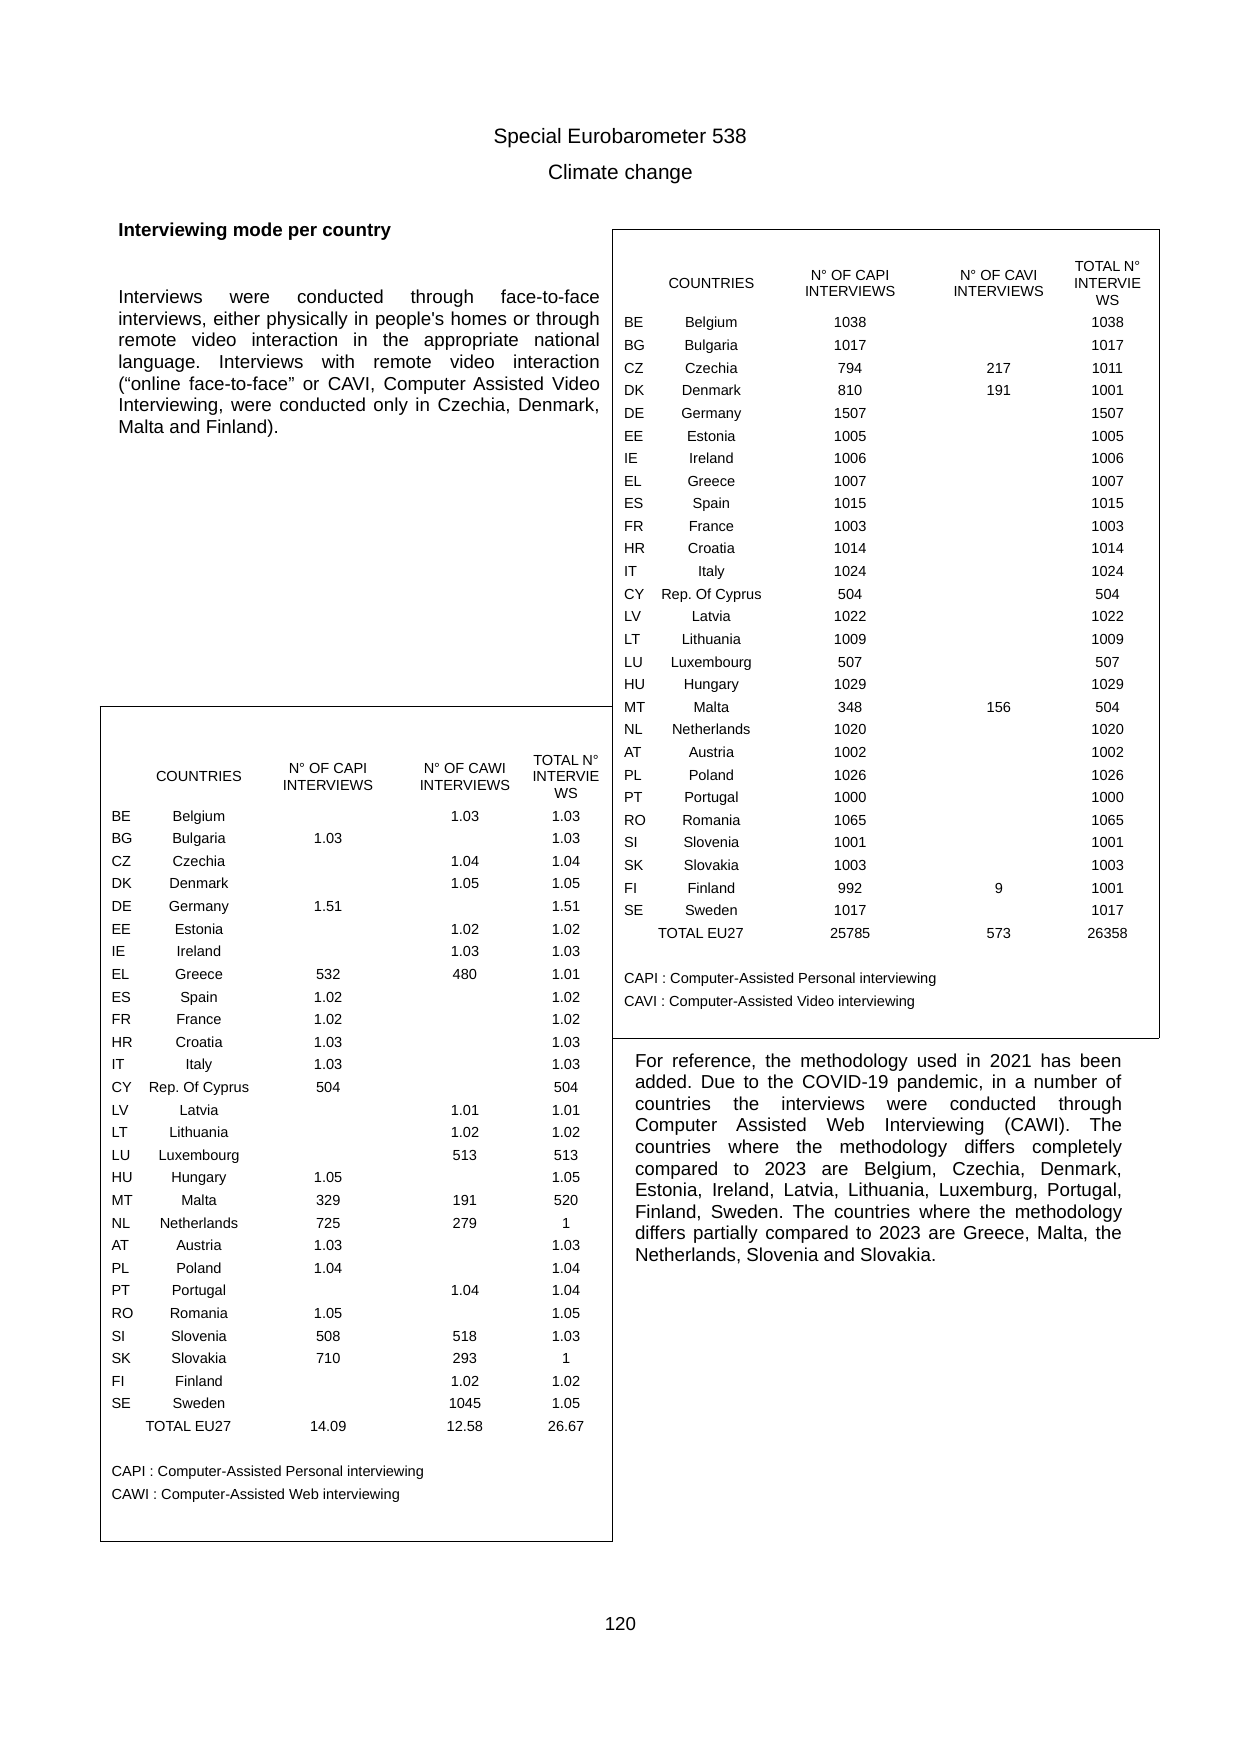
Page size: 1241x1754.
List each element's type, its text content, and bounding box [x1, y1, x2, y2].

table_cell [401, 895, 528, 917]
table_cell SE [621, 899, 655, 922]
table_cell 1.03 [529, 827, 603, 850]
table_header [109, 748, 142, 804]
table_cell Malta [143, 1189, 255, 1211]
table_cell Slovenia [143, 1324, 255, 1347]
table_cell [1065, 944, 1150, 967]
table_cell ES [621, 492, 655, 515]
table_cell [255, 805, 401, 827]
table_cell EL [109, 963, 142, 985]
table_cell LU [621, 650, 655, 673]
table_cell [401, 1008, 528, 1031]
table_cell 1.03 [401, 940, 528, 963]
table_cell 504 [768, 583, 932, 605]
table_cell 504 [1065, 583, 1150, 605]
table_cell [933, 673, 1065, 696]
table_cell 1009 [768, 628, 932, 650]
table_header N° OF CAWI INTERVIEWS [401, 748, 528, 804]
table_cell 1.05 [529, 1392, 603, 1415]
table_cell 1.05 [529, 1166, 603, 1189]
table_cell 480 [401, 963, 528, 985]
table_cell Austria [655, 741, 767, 763]
table_header N° OF CAVI INTERVIEWS [933, 255, 1065, 311]
table_cell 1009 [1065, 628, 1150, 650]
table_cell 156 [933, 696, 1065, 718]
table_cell 1.51 [255, 895, 401, 917]
table_cell 508 [255, 1324, 401, 1347]
table_cell 1006 [1065, 447, 1150, 469]
table_cell 1003 [768, 854, 932, 876]
table_cell Rep. Of Cyprus [143, 1076, 255, 1098]
table_cell 1 [529, 1211, 603, 1234]
table_cell AT [621, 741, 655, 763]
table_cell 12.58 [401, 1415, 528, 1437]
table_cell CZ [621, 356, 655, 379]
table_cell 279 [401, 1211, 528, 1234]
table_cell IT [109, 1053, 142, 1076]
table_cell 1.04 [401, 850, 528, 872]
table_cell 9 [933, 876, 1065, 899]
table_cell 191 [401, 1189, 528, 1211]
table_cell Czechia [143, 850, 255, 872]
table_cell Hungary [655, 673, 767, 696]
text For reference, the methodology used in 2021 has been added. Due to the COVID-19 pandemic, in a number of countries the interviews were conducted through Computer Assisted Web Interviewing (CAWI). The countries where the methodology differs completely compared to 2023 are Belgium, Czechia, Denmark, Estonia, Ireland, Latvia, Lithuania, Luxemburg, Portugal, Finland, Sweden. The countries where the methodology differs partially compared to 2023 are Greece, Malta, the Netherlands, Slovenia and Slovakia. [635, 1039, 1122, 1265]
table_cell 1.01 [401, 1098, 528, 1121]
table_cell 1065 [768, 809, 932, 831]
table_cell 1006 [768, 447, 932, 469]
table_cell SK [109, 1347, 142, 1369]
table_cell 1.02 [401, 918, 528, 940]
table_cell LV [621, 605, 655, 628]
table_cell Belgium [143, 805, 255, 827]
table_cell SI [109, 1324, 142, 1347]
table_cell Finland [655, 876, 767, 899]
table_cell TOTAL EU27 [143, 1415, 255, 1437]
table_cell 1.05 [401, 872, 528, 895]
table_cell TOTAL EU27 [655, 922, 767, 944]
table_cell 1001 [1065, 876, 1150, 899]
table_cell 1.01 [529, 963, 603, 985]
table_cell [401, 1234, 528, 1257]
table_cell 1.01 [529, 1098, 603, 1121]
table_cell [255, 918, 401, 940]
table_cell 1.03 [529, 1324, 603, 1347]
table_cell 329 [255, 1189, 401, 1211]
table_cell [401, 1031, 528, 1053]
table_cell [255, 1121, 401, 1143]
text Interviews were conducted through face-to-face interviews, either physically in people's homes or through remote video interaction in the appropriate national language. Interviews with remote video interaction (“online face-to-face” or CAVI, Computer Assisted Video Interviewing, were conducted only in Czechia, Denmark, Malta and Finland). [118, 286, 605, 437]
table_cell DK [109, 872, 142, 895]
table_cell 1001 [1065, 831, 1150, 854]
table_cell [401, 1076, 528, 1098]
table_cell 513 [401, 1144, 528, 1166]
table_cell [933, 515, 1065, 537]
table_cell [933, 854, 1065, 876]
table_cell Estonia [143, 918, 255, 940]
table_cell [933, 560, 1065, 582]
table_cell 1017 [1065, 899, 1150, 922]
table_cell 507 [768, 650, 932, 673]
text [613, 230, 1159, 1038]
table_cell Denmark [655, 379, 767, 402]
table_cell LT [109, 1121, 142, 1143]
table_cell 25785 [768, 922, 932, 944]
table_cell MT [621, 696, 655, 718]
table_cell Ireland [655, 447, 767, 469]
table_cell [401, 1257, 528, 1279]
table_cell Latvia [143, 1098, 255, 1121]
table_cell 710 [255, 1347, 401, 1369]
table_cell [401, 985, 528, 1008]
table_cell 1.02 [529, 1008, 603, 1031]
table_cell Austria [143, 1234, 255, 1257]
table_cell 1029 [1065, 673, 1150, 696]
table_cell France [143, 1008, 255, 1031]
table_cell LU [109, 1144, 142, 1166]
table_cell 1045 [401, 1392, 528, 1415]
table_cell [255, 940, 401, 963]
table_cell Bulgaria [655, 334, 767, 356]
table_cell Luxembourg [655, 650, 767, 673]
table_cell 1020 [1065, 718, 1150, 741]
table_cell IE [621, 447, 655, 469]
table_cell PL [109, 1257, 142, 1279]
table_cell BG [109, 827, 142, 850]
table_cell 1000 [768, 786, 932, 808]
table_cell 1.02 [255, 985, 401, 1008]
table_cell 1000 [1065, 786, 1150, 808]
table_cell 1.05 [529, 872, 603, 895]
table_cell FR [109, 1008, 142, 1031]
table_cell Bulgaria [143, 827, 255, 850]
table_cell 1015 [1065, 492, 1150, 515]
table_cell 1011 [1065, 356, 1150, 379]
table_header COUNTRIES [655, 255, 767, 311]
table_cell 1029 [768, 673, 932, 696]
table_cell 1038 [1065, 311, 1150, 334]
table_cell 1.03 [529, 805, 603, 827]
table_cell 1002 [768, 741, 932, 763]
table_cell Slovenia [655, 831, 767, 854]
table_cell DE [621, 402, 655, 424]
table_cell [655, 944, 767, 967]
table_cell BG [621, 334, 655, 356]
table_cell Germany [143, 895, 255, 917]
table_cell [933, 899, 1065, 922]
table_cell HU [109, 1166, 142, 1189]
table_cell Italy [143, 1053, 255, 1076]
table_cell 217 [933, 356, 1065, 379]
table_cell 1.04 [255, 1257, 401, 1279]
table_cell 293 [401, 1347, 528, 1369]
table_cell 1024 [1065, 560, 1150, 582]
table_cell [933, 741, 1065, 763]
table_header [621, 255, 655, 311]
table_cell 1017 [1065, 334, 1150, 356]
table_cell 1007 [1065, 470, 1150, 492]
table_cell [933, 537, 1065, 560]
table_cell Estonia [655, 424, 767, 447]
table_cell CAWI : Computer-Assisted Web interviewing [109, 1483, 603, 1505]
table_cell RO [621, 809, 655, 831]
table_cell 504 [255, 1076, 401, 1098]
table_cell Romania [143, 1302, 255, 1324]
table_cell 1.03 [255, 1031, 401, 1053]
table_cell CAVI : Computer-Assisted Video interviewing [621, 989, 1150, 1012]
table_cell Greece [655, 470, 767, 492]
table_cell Sweden [143, 1392, 255, 1415]
table_cell 1.04 [401, 1279, 528, 1302]
table_cell 1.03 [529, 1234, 603, 1257]
table_cell 507 [1065, 650, 1150, 673]
table_cell Denmark [143, 872, 255, 895]
table_cell [401, 1166, 528, 1189]
table_cell 1005 [768, 424, 932, 447]
table_cell 1015 [768, 492, 932, 515]
table_cell [255, 1370, 401, 1392]
table_cell 1507 [768, 402, 932, 424]
table_cell Lithuania [143, 1121, 255, 1143]
table_cell 1005 [1065, 424, 1150, 447]
table_cell 1.02 [255, 1008, 401, 1031]
table_cell 1.04 [529, 1257, 603, 1279]
table_cell 1.03 [529, 1031, 603, 1053]
table_cell 1001 [768, 831, 932, 854]
table_cell EL [621, 470, 655, 492]
table_cell 513 [529, 1144, 603, 1166]
table_cell [933, 470, 1065, 492]
table_cell [933, 492, 1065, 515]
table_cell CAPI : Computer-Assisted Personal interviewing [621, 967, 1150, 989]
table_cell 1.02 [529, 1121, 603, 1143]
table_cell 992 [768, 876, 932, 899]
table_cell 1014 [768, 537, 932, 560]
table_cell PL [621, 763, 655, 786]
table_cell BE [109, 805, 142, 827]
table_cell Portugal [655, 786, 767, 808]
table_cell FI [109, 1370, 142, 1392]
table_header TOTAL N° INTERVIEWS [529, 748, 603, 804]
table_cell HR [621, 537, 655, 560]
table_cell Czechia [655, 356, 767, 379]
table_cell Malta [655, 696, 767, 718]
table_cell SI [621, 831, 655, 854]
table_cell 1.05 [255, 1302, 401, 1324]
table_cell 1.02 [401, 1121, 528, 1143]
table_cell 1.02 [529, 918, 603, 940]
table_cell [933, 718, 1065, 741]
table_cell 1.04 [529, 850, 603, 872]
table_cell 1026 [1065, 763, 1150, 786]
table_cell LV [109, 1098, 142, 1121]
table_cell Rep. Of Cyprus [655, 583, 767, 605]
table_cell [933, 334, 1065, 356]
table_header TOTAL N° INTERVIEWS [1065, 255, 1150, 311]
table_cell [255, 1392, 401, 1415]
table_cell 1001 [1065, 379, 1150, 402]
table_cell 1.02 [529, 1370, 603, 1392]
table_cell 1.03 [529, 940, 603, 963]
table_cell [933, 831, 1065, 854]
table_cell Portugal [143, 1279, 255, 1302]
table_cell PT [621, 786, 655, 808]
table_cell [933, 583, 1065, 605]
table_cell [109, 1438, 142, 1460]
table_cell 1.02 [529, 985, 603, 1008]
table_cell 1.03 [255, 827, 401, 850]
table_cell IE [109, 940, 142, 963]
table_cell Hungary [143, 1166, 255, 1189]
table_cell [933, 447, 1065, 469]
table_cell 191 [933, 379, 1065, 402]
table_cell [621, 922, 655, 944]
table_header COUNTRIES [143, 748, 255, 804]
table_cell [401, 827, 528, 850]
table_cell 1003 [1065, 515, 1150, 537]
table_cell CZ [109, 850, 142, 872]
table_cell [933, 605, 1065, 628]
table_cell IT [621, 560, 655, 582]
table_cell 1.05 [255, 1166, 401, 1189]
table_cell [255, 850, 401, 872]
table_cell Latvia [655, 605, 767, 628]
table_cell [933, 402, 1065, 424]
table_cell 26.67 [529, 1415, 603, 1437]
table_cell 725 [255, 1211, 401, 1234]
table_cell [401, 1438, 528, 1460]
table_cell [255, 1279, 401, 1302]
table_cell 1.03 [401, 805, 528, 827]
table_cell Sweden [655, 899, 767, 922]
table_cell 1007 [768, 470, 932, 492]
table_cell Finland [143, 1370, 255, 1392]
table_cell ES [109, 985, 142, 1008]
table_cell 1003 [1065, 854, 1150, 876]
table_cell SE [109, 1392, 142, 1415]
table_cell CY [621, 583, 655, 605]
text Interviewing mode per country [118, 219, 605, 241]
table_cell [933, 650, 1065, 673]
table_cell 1.03 [529, 1053, 603, 1076]
table_cell [621, 944, 655, 967]
table_cell SK [621, 854, 655, 876]
table_cell Romania [655, 809, 767, 831]
table_cell BE [621, 311, 655, 334]
table_cell 1.03 [255, 1234, 401, 1257]
table_cell 504 [1065, 696, 1150, 718]
table_cell Croatia [655, 537, 767, 560]
table_cell 1022 [768, 605, 932, 628]
table_header N° OF CAPI INTERVIEWS [768, 255, 932, 311]
table_cell 532 [255, 963, 401, 985]
table_cell [933, 628, 1065, 650]
table_cell Poland [655, 763, 767, 786]
table_cell [109, 1415, 142, 1437]
table_cell Spain [655, 492, 767, 515]
table_cell 1014 [1065, 537, 1150, 560]
table_cell Belgium [655, 311, 767, 334]
table_cell 1065 [1065, 809, 1150, 831]
table_cell 1017 [768, 899, 932, 922]
table_cell 1020 [768, 718, 932, 741]
table_cell Italy [655, 560, 767, 582]
table_cell Slovakia [655, 854, 767, 876]
table_cell NL [621, 718, 655, 741]
table_cell 1038 [768, 311, 932, 334]
table_cell Lithuania [655, 628, 767, 650]
table_cell 1024 [768, 560, 932, 582]
table_cell 1002 [1065, 741, 1150, 763]
table_cell 1.02 [401, 1370, 528, 1392]
table_cell [933, 786, 1065, 808]
table_cell CY [109, 1076, 142, 1098]
table_cell [933, 944, 1065, 967]
table_cell Netherlands [143, 1211, 255, 1234]
table_cell Slovakia [143, 1347, 255, 1369]
table_cell [255, 1098, 401, 1121]
table_cell Poland [143, 1257, 255, 1279]
table_cell 1017 [768, 334, 932, 356]
table_header N° OF CAPI INTERVIEWS [255, 748, 401, 804]
table_cell [255, 872, 401, 895]
table_cell FI [621, 876, 655, 899]
table_cell [933, 763, 1065, 786]
table_cell 26358 [1065, 922, 1150, 944]
table_cell Croatia [143, 1031, 255, 1053]
table_cell 1022 [1065, 605, 1150, 628]
table_cell [401, 1053, 528, 1076]
table_cell [255, 1438, 401, 1460]
table_cell DE [109, 895, 142, 917]
table_cell 348 [768, 696, 932, 718]
table_cell Germany [655, 402, 767, 424]
table_cell HU [621, 673, 655, 696]
table_cell RO [109, 1302, 142, 1324]
table_cell Spain [143, 985, 255, 1008]
table_cell EE [621, 424, 655, 447]
table_cell 504 [529, 1076, 603, 1098]
table_cell Greece [143, 963, 255, 985]
table_cell [529, 1438, 603, 1460]
table_cell [768, 944, 932, 967]
table_cell [933, 424, 1065, 447]
table_cell 1507 [1065, 402, 1150, 424]
table_cell Netherlands [655, 718, 767, 741]
table_cell MT [109, 1189, 142, 1211]
table_cell 1 [529, 1347, 603, 1369]
table_cell 1.05 [529, 1302, 603, 1324]
table_cell [143, 1438, 255, 1460]
table_cell PT [109, 1279, 142, 1302]
table_cell NL [109, 1211, 142, 1234]
table_cell CAPI : Computer-Assisted Personal interviewing [109, 1460, 603, 1483]
table_cell [401, 1302, 528, 1324]
table_cell HR [109, 1031, 142, 1053]
table_cell 1.51 [529, 895, 603, 917]
table_cell LT [621, 628, 655, 650]
table_cell 794 [768, 356, 932, 379]
table_cell [933, 809, 1065, 831]
table_cell EE [109, 918, 142, 940]
table_cell [255, 1144, 401, 1166]
table_cell France [655, 515, 767, 537]
table_cell 14.09 [255, 1415, 401, 1437]
table_cell Luxembourg [143, 1144, 255, 1166]
table_cell 1003 [768, 515, 932, 537]
table_cell FR [621, 515, 655, 537]
table_cell [933, 311, 1065, 334]
table_cell Ireland [143, 940, 255, 963]
table_cell 520 [529, 1189, 603, 1211]
table_cell DK [621, 379, 655, 402]
table_cell 518 [401, 1324, 528, 1347]
table_cell 1.04 [529, 1279, 603, 1302]
table_cell AT [109, 1234, 142, 1257]
table_cell 1.03 [255, 1053, 401, 1076]
table_cell 1026 [768, 763, 932, 786]
table_cell 810 [768, 379, 932, 402]
table_cell 573 [933, 922, 1065, 944]
